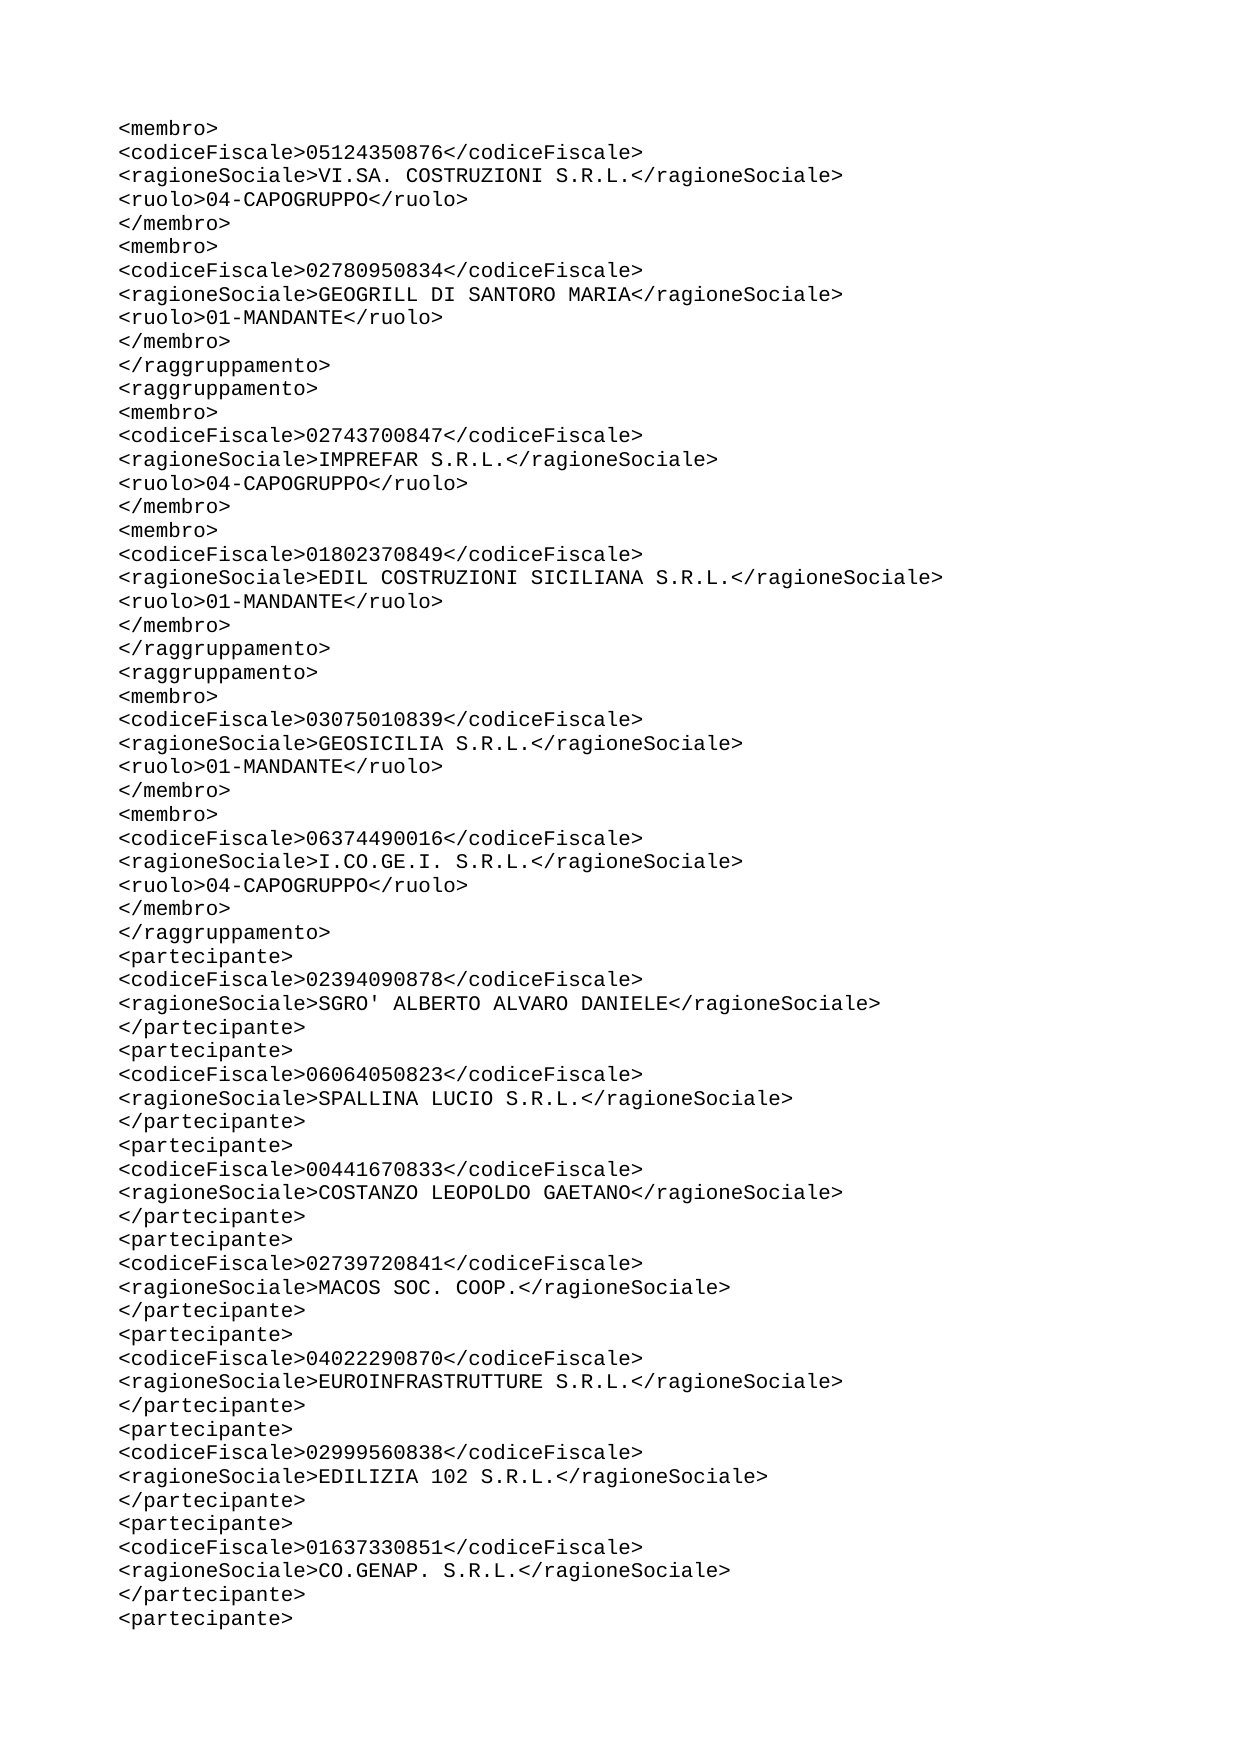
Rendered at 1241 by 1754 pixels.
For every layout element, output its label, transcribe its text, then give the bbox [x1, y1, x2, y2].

text <partecipante> [118, 946, 1122, 969]
text <raggruppamento> [118, 662, 1122, 686]
text <ruolo>04-CAPOGRUPPO</ruolo> [118, 875, 1122, 898]
text </partecipante> [118, 1584, 1122, 1608]
text <ragioneSociale>SPALLINA LUCIO S.R.L.</ragioneSociale> [118, 1088, 1122, 1111]
text <ragioneSociale>I.CO.GE.I. S.R.L.</ragioneSociale> [118, 851, 1122, 875]
text <ragioneSociale>EDIL COSTRUZIONI SICILIANA S.R.L.</ragioneSociale> [118, 567, 1122, 591]
text </partecipante> [118, 1300, 1122, 1324]
text <ragioneSociale>GEOSICILIA S.R.L.</ragioneSociale> [118, 733, 1122, 757]
text </membro> [118, 615, 1122, 638]
text <partecipante> [118, 1608, 1122, 1631]
text <ruolo>04-CAPOGRUPPO</ruolo> [118, 189, 1122, 213]
text <codiceFiscale>02999560838</codiceFiscale> [118, 1442, 1122, 1466]
text <codiceFiscale>04022290870</codiceFiscale> [118, 1348, 1122, 1371]
text <ragioneSociale>COSTANZO LEOPOLDO GAETANO</ragioneSociale> [118, 1182, 1122, 1206]
text <membro> [118, 402, 1122, 426]
text <partecipante> [118, 1324, 1122, 1348]
text <ruolo>01-MANDANTE</ruolo> [118, 307, 1122, 331]
text <codiceFiscale>01802370849</codiceFiscale> [118, 544, 1122, 567]
text <membro> [118, 236, 1122, 260]
text <partecipante> [118, 1419, 1122, 1442]
text <codiceFiscale>02739720841</codiceFiscale> [118, 1253, 1122, 1277]
text </membro> [118, 898, 1122, 922]
text <codiceFiscale>03075010839</codiceFiscale> [118, 709, 1122, 733]
text </partecipante> [118, 1395, 1122, 1419]
text <codiceFiscale>05124350876</codiceFiscale> [118, 142, 1122, 165]
text <ruolo>01-MANDANTE</ruolo> [118, 757, 1122, 780]
text <membro> [118, 804, 1122, 827]
text <ragioneSociale>VI.SA. COSTRUZIONI S.R.L.</ragioneSociale> [118, 165, 1122, 189]
text <codiceFiscale>02780950834</codiceFiscale> [118, 260, 1122, 284]
text </partecipante> [118, 1111, 1122, 1135]
text <codiceFiscale>02743700847</codiceFiscale> [118, 426, 1122, 449]
text <raggruppamento> [118, 378, 1122, 402]
text <partecipante> [118, 1513, 1122, 1537]
text <codiceFiscale>02394090878</codiceFiscale> [118, 969, 1122, 993]
text <ragioneSociale>GEOGRILL DI SANTORO MARIA</ragioneSociale> [118, 284, 1122, 307]
text <ragioneSociale>EDILIZIA 102 S.R.L.</ragioneSociale> [118, 1466, 1122, 1489]
text <membro> [118, 520, 1122, 544]
text </raggruppamento> [118, 638, 1122, 662]
text <codiceFiscale>06374490016</codiceFiscale> [118, 827, 1122, 851]
text </partecipante> [118, 1489, 1122, 1513]
text </raggruppamento> [118, 922, 1122, 946]
text </partecipante> [118, 1206, 1122, 1229]
text </partecipante> [118, 1017, 1122, 1040]
text <ragioneSociale>IMPREFAR S.R.L.</ragioneSociale> [118, 449, 1122, 473]
text <ragioneSociale>EUROINFRASTRUTTURE S.R.L.</ragioneSociale> [118, 1371, 1122, 1395]
text </membro> [118, 213, 1122, 236]
text <codiceFiscale>06064050823</codiceFiscale> [118, 1064, 1122, 1088]
text </raggruppamento> [118, 354, 1122, 378]
text <ruolo>01-MANDANTE</ruolo> [118, 591, 1122, 615]
text <membro> [118, 118, 1122, 142]
text <ragioneSociale>MACOS SOC. COOP.</ragioneSociale> [118, 1277, 1122, 1300]
text <ruolo>04-CAPOGRUPPO</ruolo> [118, 473, 1122, 496]
text </membro> [118, 780, 1122, 804]
text <partecipante> [118, 1229, 1122, 1253]
text <partecipante> [118, 1135, 1122, 1158]
text </membro> [118, 496, 1122, 520]
text </membro> [118, 331, 1122, 354]
text <membro> [118, 686, 1122, 709]
text <ragioneSociale>SGRO' ALBERTO ALVARO DANIELE</ragioneSociale> [118, 993, 1122, 1017]
text <ragioneSociale>CO.GENAP. S.R.L.</ragioneSociale> [118, 1561, 1122, 1584]
text <partecipante> [118, 1040, 1122, 1064]
text <codiceFiscale>01637330851</codiceFiscale> [118, 1537, 1122, 1561]
text <codiceFiscale>00441670833</codiceFiscale> [118, 1158, 1122, 1182]
